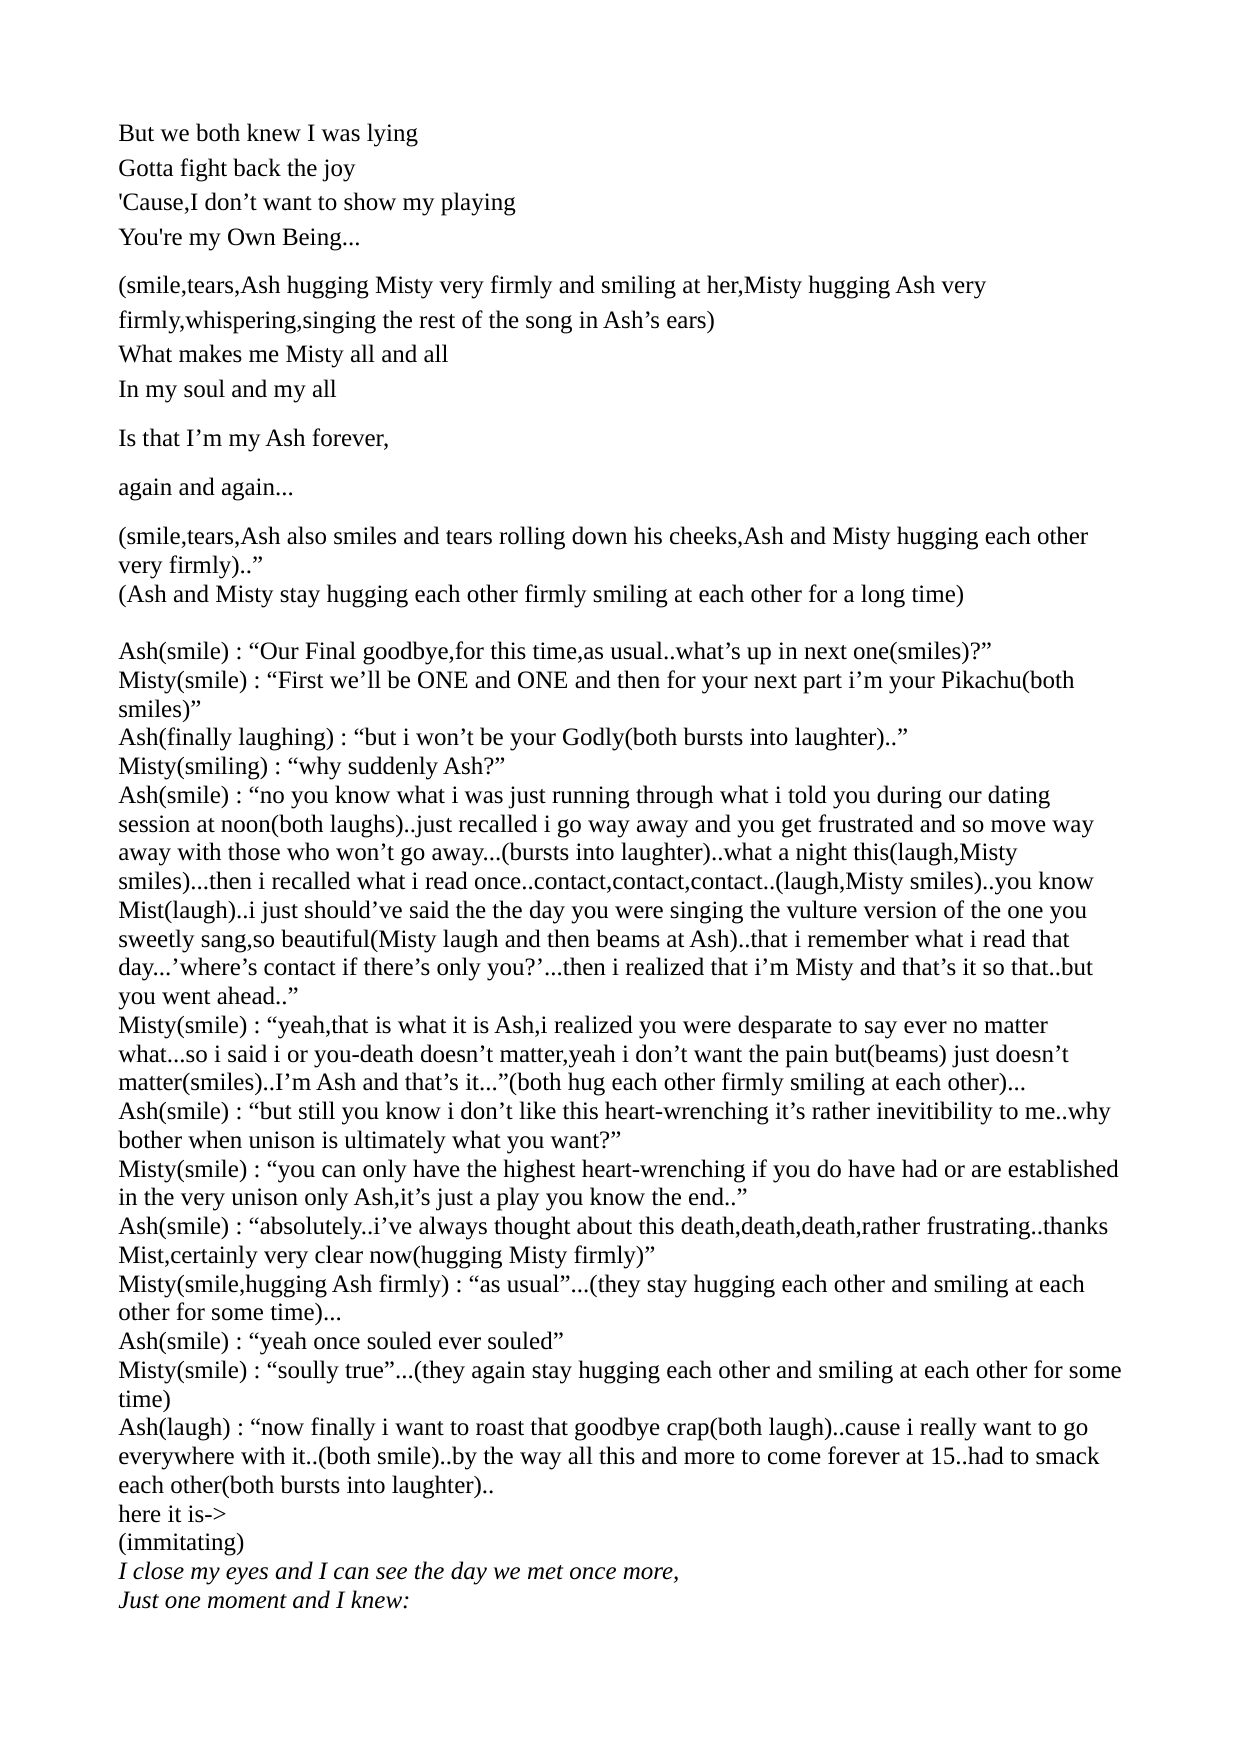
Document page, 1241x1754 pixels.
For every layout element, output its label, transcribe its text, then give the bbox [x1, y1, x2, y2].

text Misty(smile) : “you can only have the highest heart-wrenching if you do have had or are established in the very unison only Ash,it’s just a play you know the end..” [118, 1154, 1122, 1211]
text Misty(smile) : “First we’ll be ONE and ONE and then for your next part i’m your Pikachu(both smiles)” [118, 665, 1122, 722]
text Ash(smile) : “absolutely..i’ve always thought about this death,death,death,rather frustrating..thanks Mist,certainly very clear now(hugging Misty firmly)” [118, 1211, 1122, 1269]
text Ash(smile) : “no you know what i was just running through what i told you during our dating session at noon(both laughs)..just recalled i go way away and you get frustrated and so move way away with those who won’t go away...(bursts into laughter)..what a night this(laugh,Misty smiles)...then i recalled what i read once..contact,contact,contact..(laugh,Misty smiles)..you know Mist(laugh)..i just should’ve said the the day you were singing the vulture version of the one you sweetly sang,so beautiful(Misty laugh and then beams at Ash)..that i remember what i read that day...’where’s contact if there’s only you?’...then i realized that i’m Misty and that’s it so that..but you went ahead..” [118, 780, 1122, 1010]
text Misty(smile) : “yeah,that is what it is Ash,i realized you were desparate to say ever no matter what...so i said i or you-death doesn’t matter,yeah i don’t want the pain but(beams) just doesn’t matter(smiles)..I’m Ash and that’s it...”(both hug each other firmly smiling at each other)... [118, 1010, 1122, 1096]
text Misty(smiling) : “why suddenly Ash?” [118, 751, 1122, 780]
text here it is-> [118, 1499, 1122, 1527]
text Ash(laugh) : “now finally i want to roast that goodbye crap(both laugh)..cause i really want to go everywhere with it..(both smile)..by the way all this and more to come forever at 15..had to smack each other(both bursts into laughter).. [118, 1412, 1122, 1499]
text Misty(smile,hugging Ash firmly) : “as usual”...(they stay hugging each other and smiling at each other for some time)... [118, 1269, 1122, 1326]
text again and again... [118, 472, 1122, 501]
text (immitating) [118, 1527, 1122, 1556]
text (smile,tears,Ash also smiles and tears rolling down his cheeks,Ash and Misty hugging each other very firmly)..” [118, 521, 1122, 579]
text Ash(smile) : “yeah once souled ever souled” [118, 1326, 1122, 1355]
text Is that I’m my Ash forever, [118, 423, 1122, 452]
text (smile,tears,Ash hugging Misty very firmly and smiling at her,Misty hugging Ash very firmly,whispering,singing the rest of the song in Ash’s ears) What makes me Misty all and all In my soul and my all [118, 271, 1122, 403]
text Misty(smile) : “soully true”...(they again stay hugging each other and smiling at each other for some time) [118, 1355, 1122, 1412]
text (Ash and Misty stay hugging each other firmly smiling at each other for a long time) [118, 579, 1122, 607]
text Ash(smile) : “Our Final goodbye,for this time,as usual..what’s up in next one(smiles)?” [118, 636, 1122, 665]
text Ash(smile) : “but still you know i don’t like this heart-wrenching it’s rather inevitibility to me..why bother when unison is ultimately what you want?” [118, 1096, 1122, 1154]
text Ash(finally laughing) : “but i won’t be your Godly(both bursts into laughter)..” [118, 722, 1122, 751]
text But we both knew I was lying Gotta fight back the joy 'Cause,I don’t want to show my playing You're my Own Being... [118, 118, 1122, 250]
text I close my eyes and I can see the day we met once more, Just one moment and I knew: [118, 1556, 1122, 1614]
